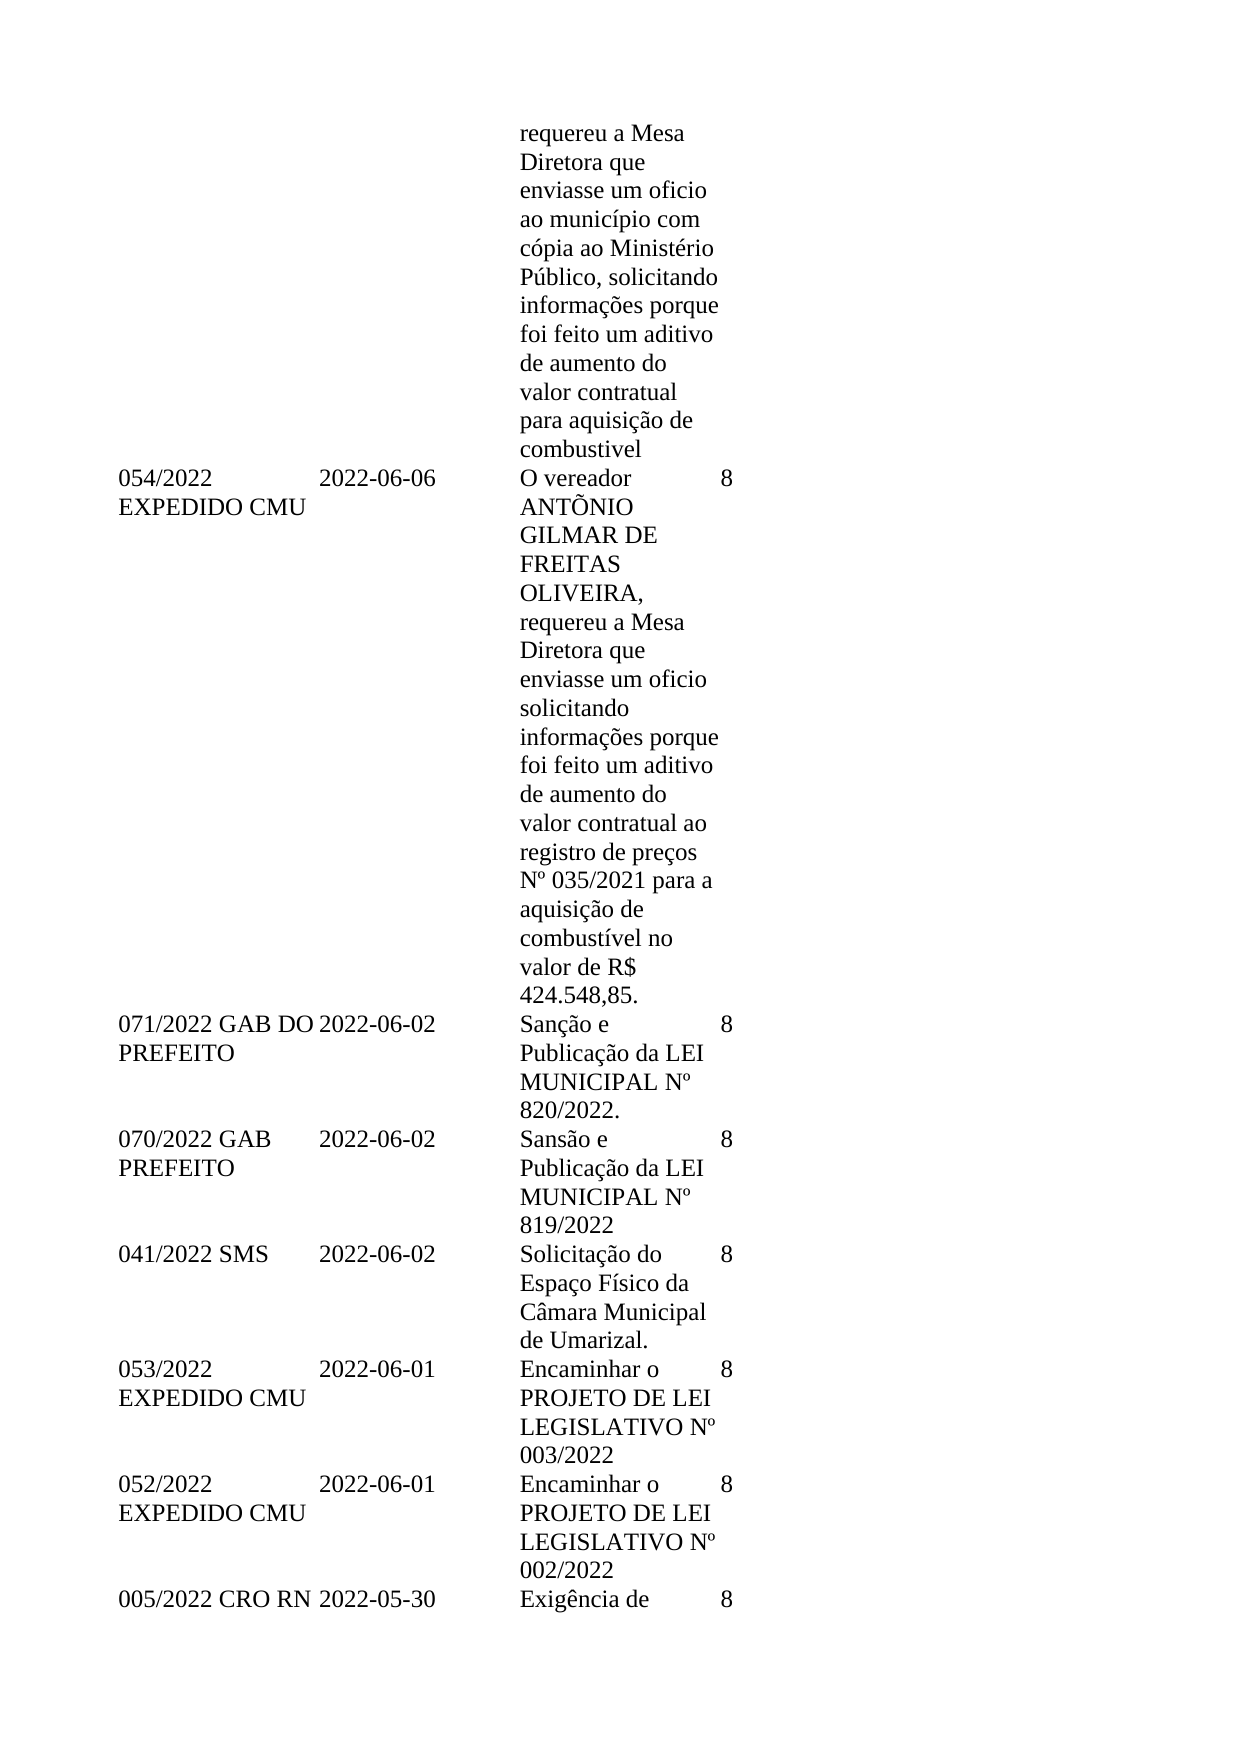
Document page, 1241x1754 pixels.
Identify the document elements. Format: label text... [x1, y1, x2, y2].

table_cell 053/2022 EXPEDIDO CMU [118, 1354, 319, 1469]
table_cell 071/2022 GAB DO PREFEITO [118, 1009, 319, 1124]
table_cell 070/2022 GAB PREFEITO [118, 1124, 319, 1239]
table_cell 2022-06-02 [319, 1009, 519, 1124]
table_cell 2022-06-06 [319, 463, 519, 1009]
table_cell 8 [720, 1009, 921, 1124]
table_cell 8 [720, 1469, 921, 1584]
table_cell [921, 1239, 1122, 1354]
table_cell 8 [720, 1584, 921, 1613]
table_cell 2022-06-02 [319, 1124, 519, 1239]
table_cell Solicitação do Espaço Físico da Câmara Municipal de Umarizal. [520, 1239, 720, 1354]
table_cell [921, 1354, 1122, 1469]
table_cell [921, 1124, 1122, 1239]
table_cell 2022-06-01 [319, 1354, 519, 1469]
table_cell 052/2022 EXPEDIDO CMU [118, 1469, 319, 1584]
table_cell [118, 118, 319, 463]
table_cell 2022-05-30 [319, 1584, 519, 1613]
table_cell [921, 463, 1122, 1009]
table_cell Sansão e Publicação da LEI MUNICIPAL Nº 819/2022 [520, 1124, 720, 1239]
table_cell 041/2022 SMS [118, 1239, 319, 1354]
table_cell 005/2022 CRO RN [118, 1584, 319, 1613]
table_cell [921, 1009, 1122, 1124]
table_cell 8 [720, 1354, 921, 1469]
table_cell 8 [720, 1239, 921, 1354]
table_cell O vereador ANTÕNIO GILMAR DE FREITAS OLIVEIRA, requereu a Mesa Diretora que enviasse um oficio solicitando informações porque foi feito um aditivo de aumento do valor contratual ao registro de preços Nº 035/2021 para a aquisição de combustível no valor de R$ 424.548,85. [520, 463, 720, 1009]
table_cell 2022-06-02 [319, 1239, 519, 1354]
table_cell [921, 1469, 1122, 1584]
table_cell 2022-06-01 [319, 1469, 519, 1584]
table_cell [319, 118, 519, 463]
table_cell Sanção e Publicação da LEI MUNICIPAL Nº 820/2022. [520, 1009, 720, 1124]
table_cell 054/2022 EXPEDIDO CMU [118, 463, 319, 1009]
table_cell 8 [720, 463, 921, 1009]
table_cell Encaminhar o PROJETO DE LEI LEGISLATIVO Nº 002/2022 [520, 1469, 720, 1584]
table_cell Encaminhar o PROJETO DE LEI LEGISLATIVO Nº 003/2022 [520, 1354, 720, 1469]
table_cell requereu a Mesa Diretora que enviasse um oficio ao município com cópia ao Ministério Público, solicitando informações porque foi feito um aditivo de aumento do valor contratual para aquisição de combustivel [520, 118, 720, 463]
table_cell Exigência de [520, 1584, 720, 1613]
table_cell [921, 118, 1122, 463]
table_cell [720, 118, 921, 463]
table_cell [921, 1584, 1122, 1613]
table_cell 8 [720, 1124, 921, 1239]
